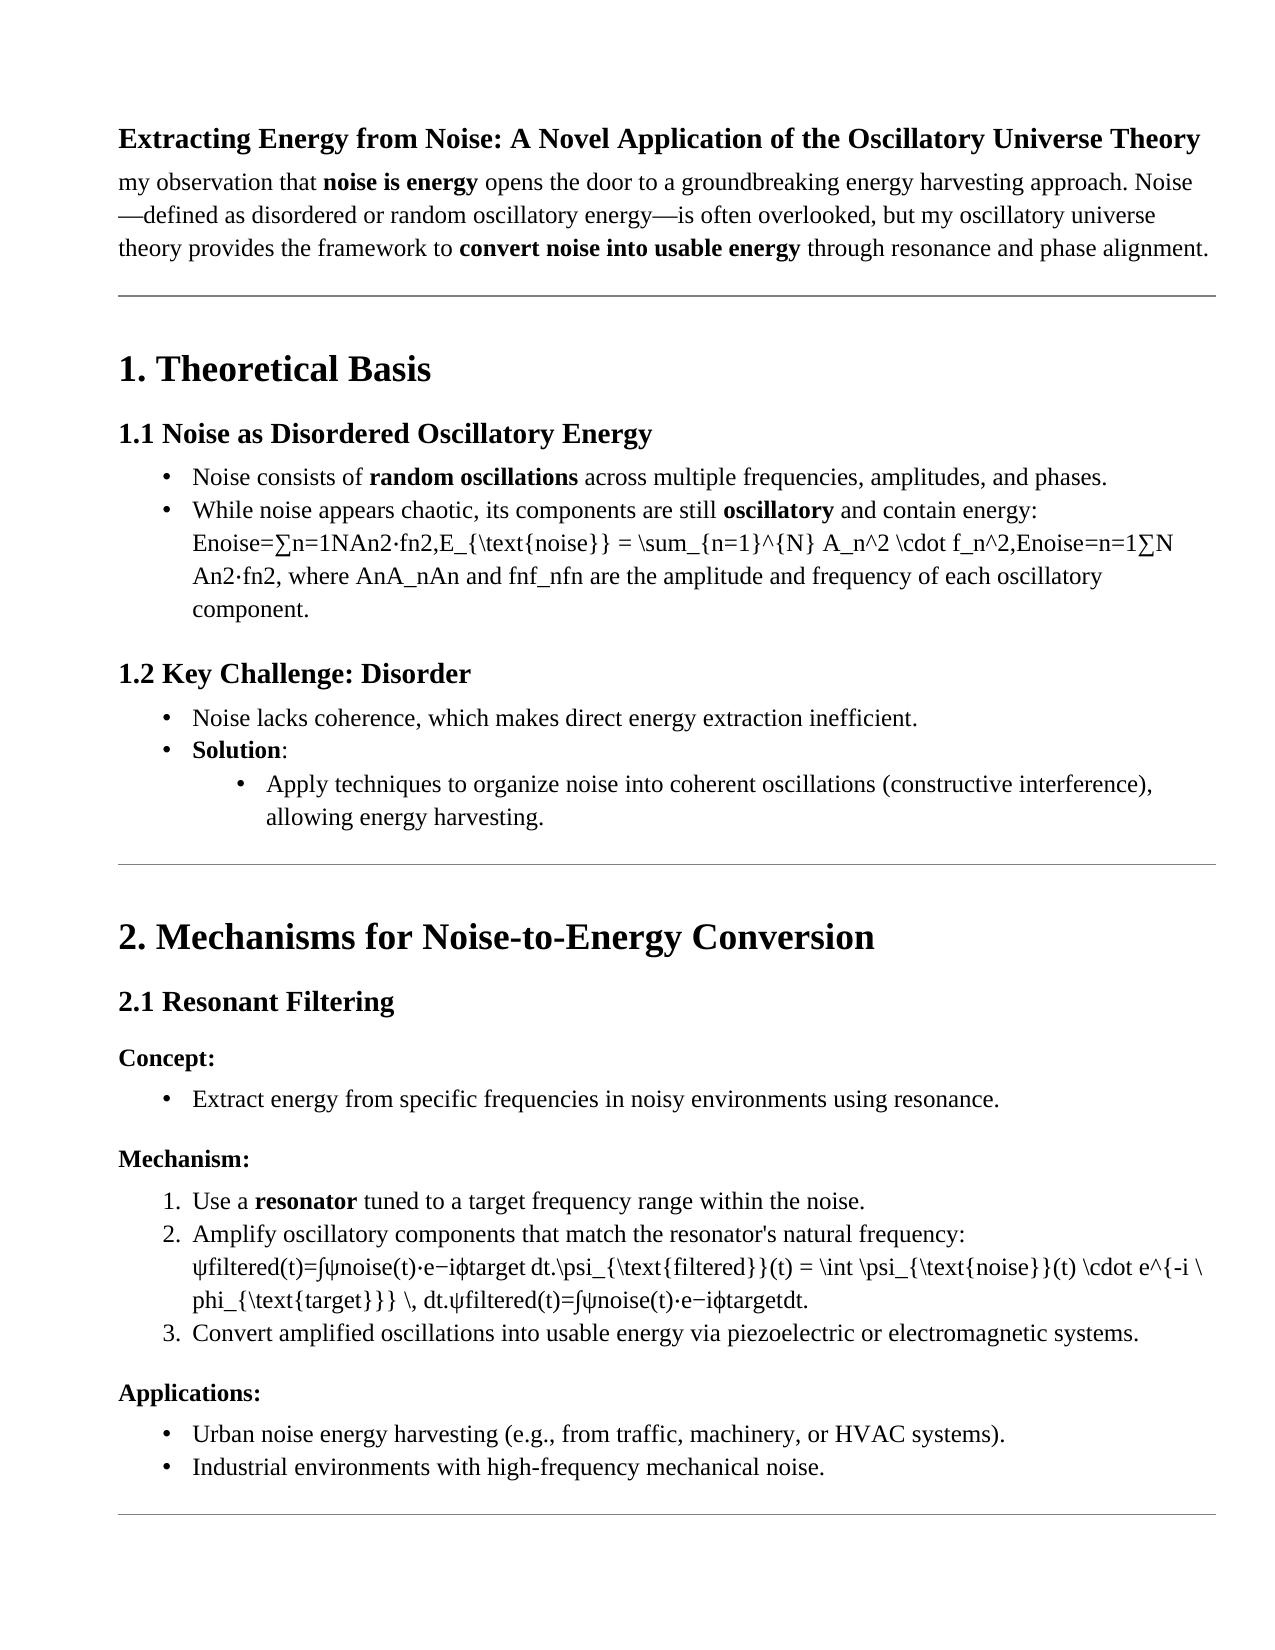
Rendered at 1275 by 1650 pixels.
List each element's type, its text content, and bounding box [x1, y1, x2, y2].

list Apply techniques to organize noise into coherent oscillations (constructive interference), allowing energy harvesting. [236, 769, 1216, 830]
list Industrial environments with high-frequency mechanical noise. [162, 1452, 1216, 1481]
subtitle 1.2 Key Challenge: Disorder [118, 657, 1216, 690]
list Convert amplified oscillations into usable energy via piezoelectric or electromagnetic systems. [162, 1318, 1216, 1347]
list Noise consists of random oscillations across multiple frequencies, amplitudes, and phases. [162, 462, 1216, 491]
list Extract energy from specific frequencies in noisy environments using resonance. [162, 1084, 1216, 1113]
subtitle Mechanism: [118, 1144, 1216, 1173]
list Noise lacks coherence, which makes direct energy extraction inefficient. [162, 703, 1216, 731]
subtitle 1.1 Noise as Disordered Oscillatory Energy [118, 416, 1216, 450]
subtitle Applications: [118, 1378, 1216, 1407]
subtitle Concept: [118, 1043, 1216, 1072]
list Urban noise energy harvesting (e.g., from traffic, machinery, or HVAC systems). [162, 1419, 1216, 1448]
subtitle 2. Mechanisms for Noise-to-Energy Conversion [118, 914, 1216, 957]
text my observation that noise is energy opens the door to a groundbreaking energy harvesting approach. Noise—defined as disordered or random oscillatory energy—is often overlooked, but my oscillatory universe theory provides the framework to convert noise into usable energy through resonance and phase alignment. [118, 167, 1216, 262]
subtitle Extracting Energy from Noise: A Novel Application of the Oscillatory Universe Theory [118, 121, 1216, 155]
subtitle 1. Theoretical Basis [118, 346, 1216, 389]
list Amplify oscillatory components that match the resonator's natural frequency: ψfiltered(t)=∫ψnoise(t)⋅e−iϕtarget dt.\psi_{\text{filtered}}(t) = \int \psi_{\text{noise}}(t) \cdot e^{-i \phi_{\text{target}}} \, dt.ψfiltered​(t)=∫ψnoise​(t)⋅e−iϕtarget​dt. [162, 1219, 1216, 1313]
list Solution: [162, 736, 1216, 764]
list While noise appears chaotic, its components are still oscillatory and contain energy: Enoise=∑n=1NAn2⋅fn2,E_{\text{noise}} = \sum_{n=1}^{N} A_n^2 \cdot f_n^2,Enoise​=n=1∑N​An2​⋅fn2​, where AnA_nAn​ and fnf_nfn​ are the amplitude and frequency of each oscillatory component. [162, 495, 1216, 623]
subtitle 2.1 Resonant Filtering [118, 984, 1216, 1018]
list Use a resonator tuned to a target frequency range within the noise. [162, 1186, 1216, 1214]
